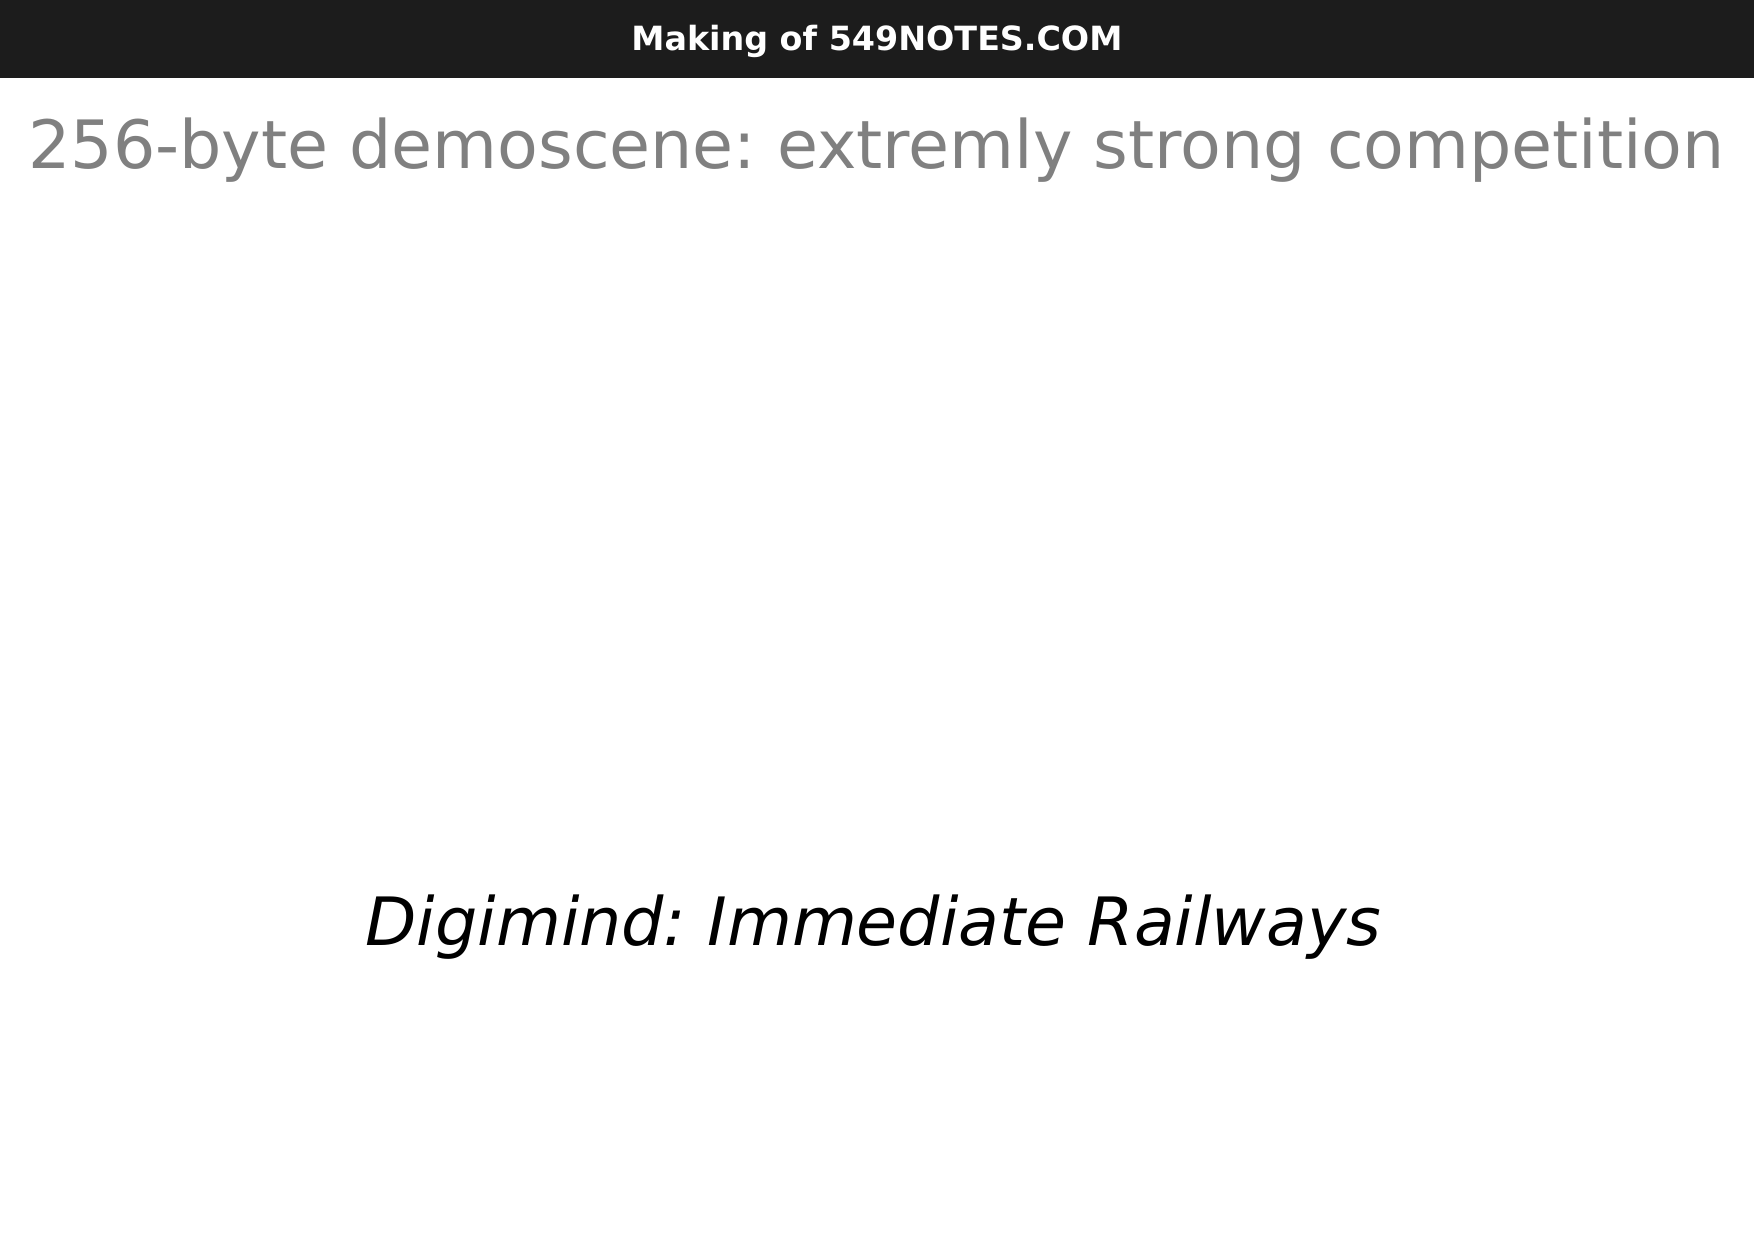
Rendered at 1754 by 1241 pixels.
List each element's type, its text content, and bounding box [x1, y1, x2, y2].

text 256-byte demoscene: extremly strong competition [0, 107, 1754, 185]
text Digimind: Immediate Railways [0, 883, 1754, 961]
